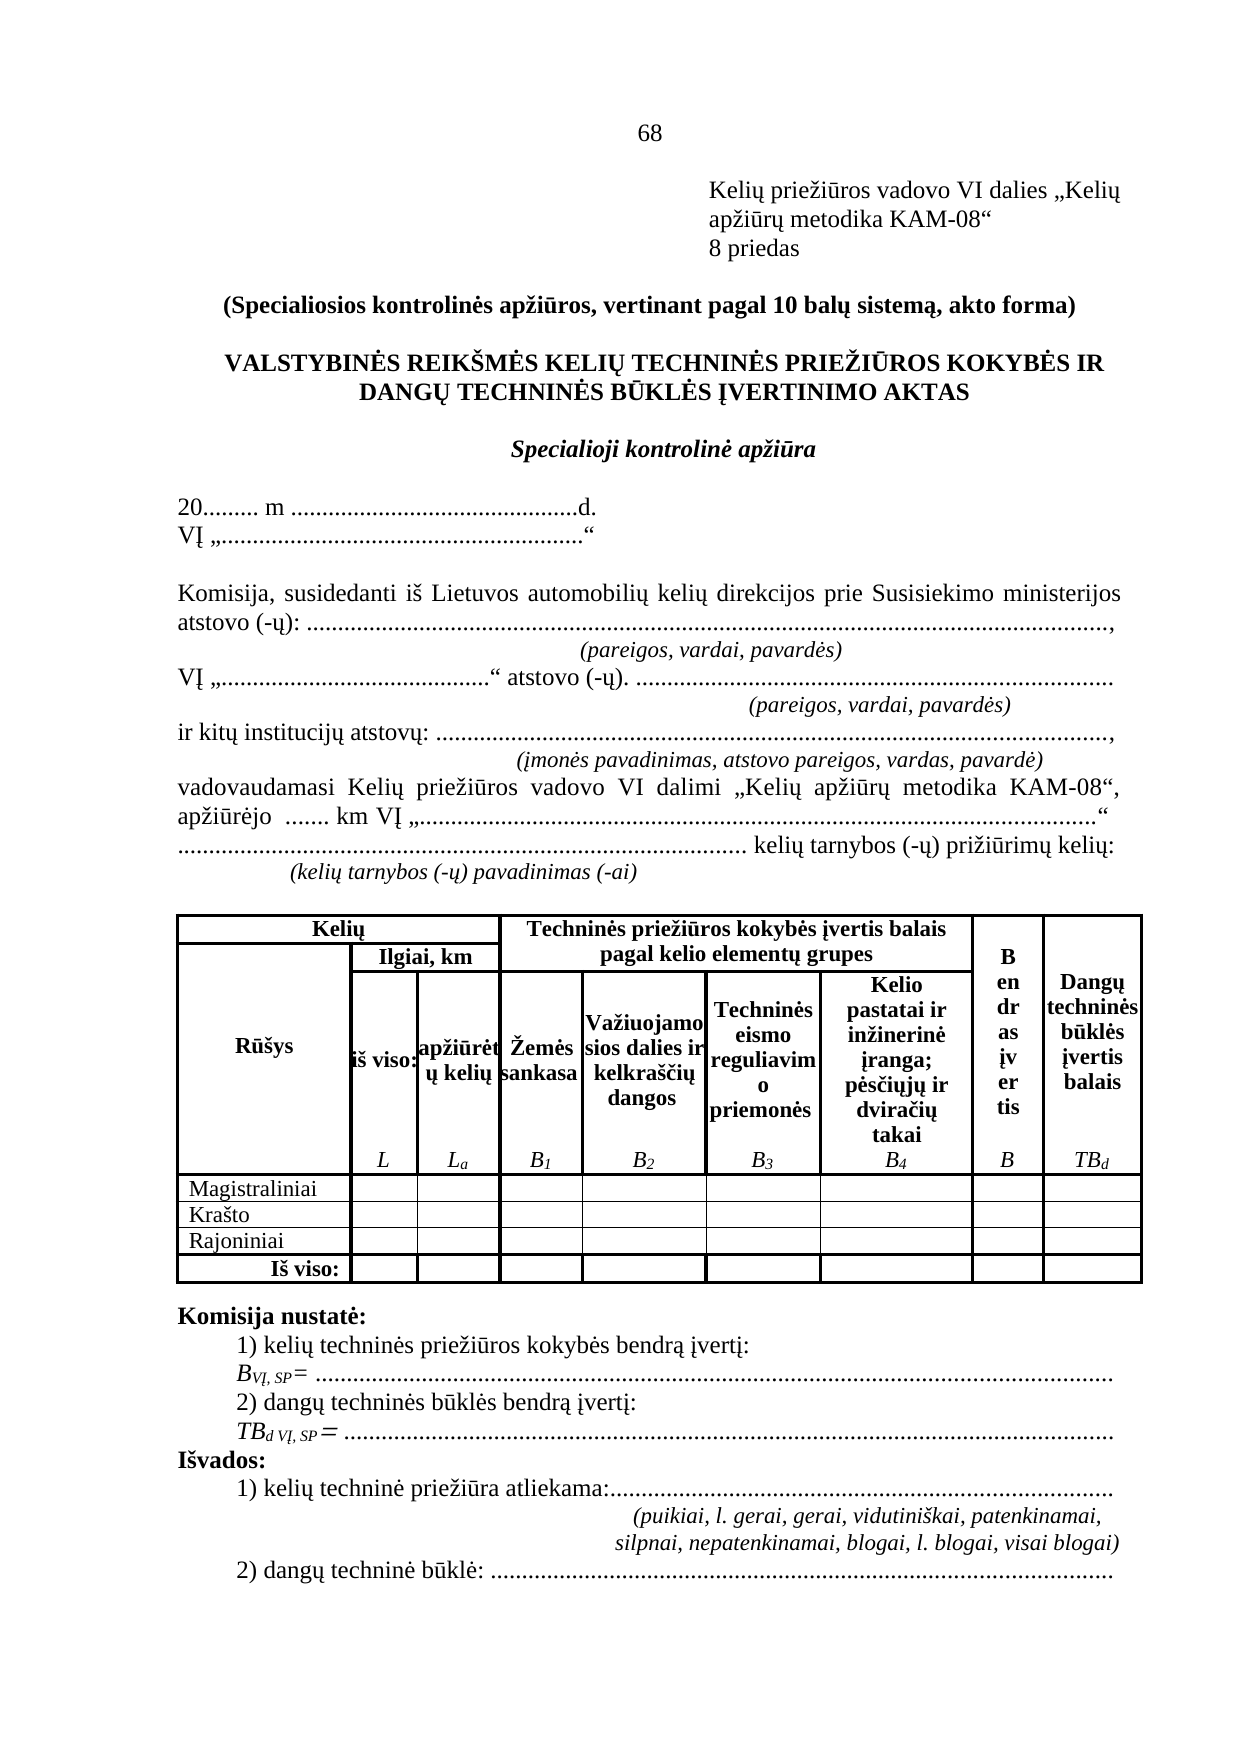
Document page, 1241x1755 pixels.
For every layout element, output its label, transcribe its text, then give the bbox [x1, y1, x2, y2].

table_cell [583, 1202, 706, 1227]
text 1) kelių techninės priežiūros kokybės bendrą įvertį: [177, 1330, 1122, 1358]
text 8 priedas [177, 233, 1122, 262]
text vadovaudamasi Kelių priežiūros vadovo VI dalimi „Kelių apžiūrų metodika KAM-08“, apžiūrėjo ....... km VĮ „ “ [177, 772, 1122, 830]
table_cell [974, 1256, 1042, 1281]
table_cell [707, 1228, 820, 1253]
table_header Bendras įvertis [974, 917, 1042, 1148]
table_cell Rūšys [179, 945, 349, 1148]
text BVĮ, SP= [177, 1358, 1122, 1387]
table_cell [418, 1176, 498, 1201]
table_cell Kelio pastatai ir inžinerinė įranga; pėsčiųjų ir dviračių takai [822, 973, 971, 1148]
table_cell TBd [1045, 1148, 1140, 1173]
table_cell B4 [822, 1148, 971, 1173]
table_cell [418, 1228, 498, 1253]
table_cell La [419, 1148, 498, 1173]
text Komisija nustatė: [177, 1301, 1122, 1330]
table_cell [502, 1256, 581, 1281]
table_cell B1 [502, 1148, 581, 1173]
table_cell apžiūrėtų kelių [419, 973, 498, 1148]
table_cell [353, 1202, 417, 1227]
table_header Kelių [179, 917, 498, 942]
text ir kitų institucijų atstovų: , [177, 717, 1122, 746]
table_cell [583, 1228, 706, 1253]
table_cell [821, 1176, 971, 1201]
text (puikiai, l. gerai, gerai, vidutiniškai, patenkinamai, silpnai, nepatenkinamai, blogai, l. blogai, visai blogai) [615, 1502, 1122, 1555]
table_cell Magistraliniai [179, 1176, 349, 1201]
table_cell Rajoniniai [179, 1228, 349, 1253]
table_cell [1045, 1202, 1140, 1227]
table_cell [821, 1202, 971, 1227]
table_header Dangų techninės būklės įvertis balais [1045, 917, 1140, 1148]
table_header Techninės priežiūros kokybės įvertis balais pagal kelio elementų grupes [502, 917, 971, 970]
text Komisija, susidedanti iš Lietuvos automobilių kelių direkcijos prie Susisiekimo ministerijos atstovo (-ų): , [177, 578, 1122, 636]
text Specialioji kontrolinė apžiūra [207, 434, 1122, 463]
table_cell Ilgiai, km [353, 945, 498, 970]
table_cell [583, 1176, 706, 1201]
text VĮ „..........................................................“ [177, 521, 1122, 549]
table_cell [502, 1228, 582, 1253]
table_cell [707, 1202, 820, 1227]
table_cell [707, 1176, 820, 1201]
table_cell [419, 1256, 498, 1281]
text (pareigos, vardai, pavardės) [302, 636, 1122, 662]
table_cell [1045, 1228, 1140, 1253]
table_cell B3 [708, 1148, 819, 1173]
table_cell [353, 1256, 416, 1281]
text Kelių priežiūros vadovo VI dalies „Kelių [177, 176, 1122, 204]
text (Specialiosios kontrolinės apžiūros, vertinant pagal 10 balų sistemą, akto forma) [177, 291, 1122, 319]
text . kelių tarnybos (-ų) prižiūrimų kelių: [177, 830, 1122, 858]
table_cell [974, 1228, 1042, 1253]
table_cell [1045, 1256, 1140, 1281]
text 2) dangų techninė būklė: [177, 1555, 1122, 1584]
table_cell [821, 1228, 971, 1253]
table_cell iš viso: [353, 973, 416, 1148]
table_cell [822, 1256, 971, 1281]
table_cell [974, 1202, 1042, 1227]
table_cell [353, 1228, 417, 1253]
text (pareigos, vardai, pavardės) [640, 691, 1122, 717]
text VALSTYBINĖS REIKŠMĖS KELIŲ TECHNINĖS PRIEŽIŪROS KOKYBĖS IR DANGŲ TECHNINĖS BŪKLĖS ĮVERTINIMO AKTAS [207, 348, 1122, 406]
text 2) dangų techninės būklės bendrą įvertį: [177, 1387, 1122, 1416]
table_cell [502, 1176, 582, 1201]
text apžiūrų metodika KAM-08“ [177, 204, 1122, 233]
text TBd VĮ, SP [177, 1416, 1122, 1445]
table_cell Iš viso: [179, 1256, 349, 1281]
table_cell [353, 1176, 417, 1201]
table_cell Žemės sankasa [502, 973, 581, 1148]
table_cell [179, 1148, 349, 1173]
text 1) kelių techninė priežiūra atliekama: [177, 1473, 1122, 1502]
table_cell Važiuojamosios dalies ir kelkraščių dangos [584, 973, 704, 1148]
table_cell L [353, 1148, 416, 1173]
text Išvados: [177, 1445, 1122, 1473]
table_cell Techninės eismo reguliavimo priemonės [708, 973, 819, 1148]
table_cell [974, 1176, 1042, 1201]
table_cell [584, 1256, 704, 1281]
text 20......... m ..............................................d. [177, 492, 1122, 521]
table_cell [1045, 1176, 1140, 1201]
text (įmonės pavadinimas, atstovo pareigos, vardas, pavardė) [440, 746, 1122, 772]
table_cell [418, 1202, 498, 1227]
table_cell Krašto [179, 1202, 349, 1227]
table_cell [708, 1256, 819, 1281]
table_cell B2 [584, 1148, 704, 1173]
text VĮ „...........................................“ atstovo (-ų). [177, 662, 1122, 691]
text (kelių tarnybos (-ų) pavadinimas (-ai) [290, 858, 1122, 885]
table_cell B [974, 1148, 1042, 1173]
table_cell [502, 1202, 582, 1227]
